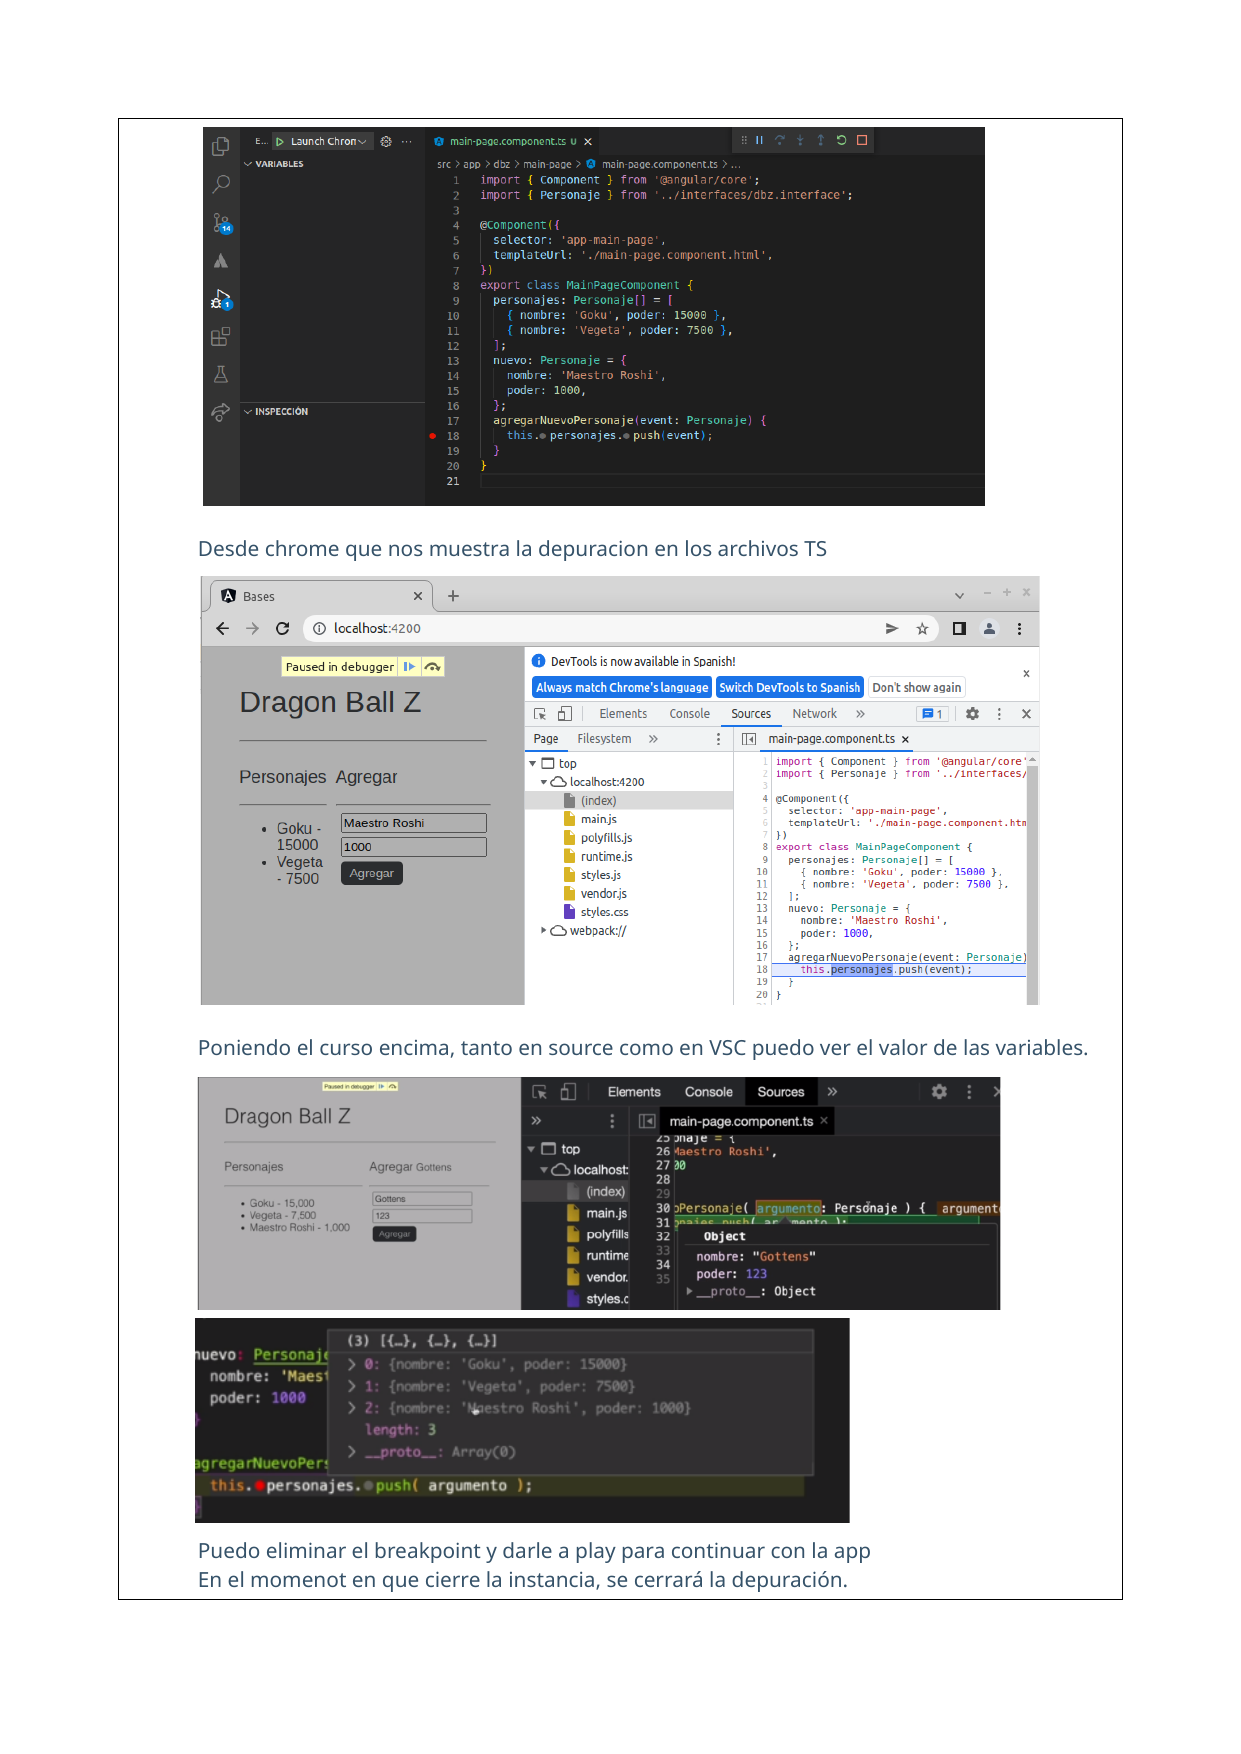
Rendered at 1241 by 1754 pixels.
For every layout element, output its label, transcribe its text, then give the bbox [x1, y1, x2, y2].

picture [195, 1318, 850, 1523]
picture [197, 1077, 1001, 1310]
picture [203, 127, 985, 506]
picture [200, 576, 1040, 1005]
table_header Desde chrome que nos muestra la depuracion en los archivos TS Poniendo el curso encima, tanto en source como en VSC puedo ver el valor de las variables. Puedo eliminar el breakpoint y darle a play para continuar con la app En el momenot en que cierre la instancia, se cerrará la depuración. [119, 119, 1122, 1599]
